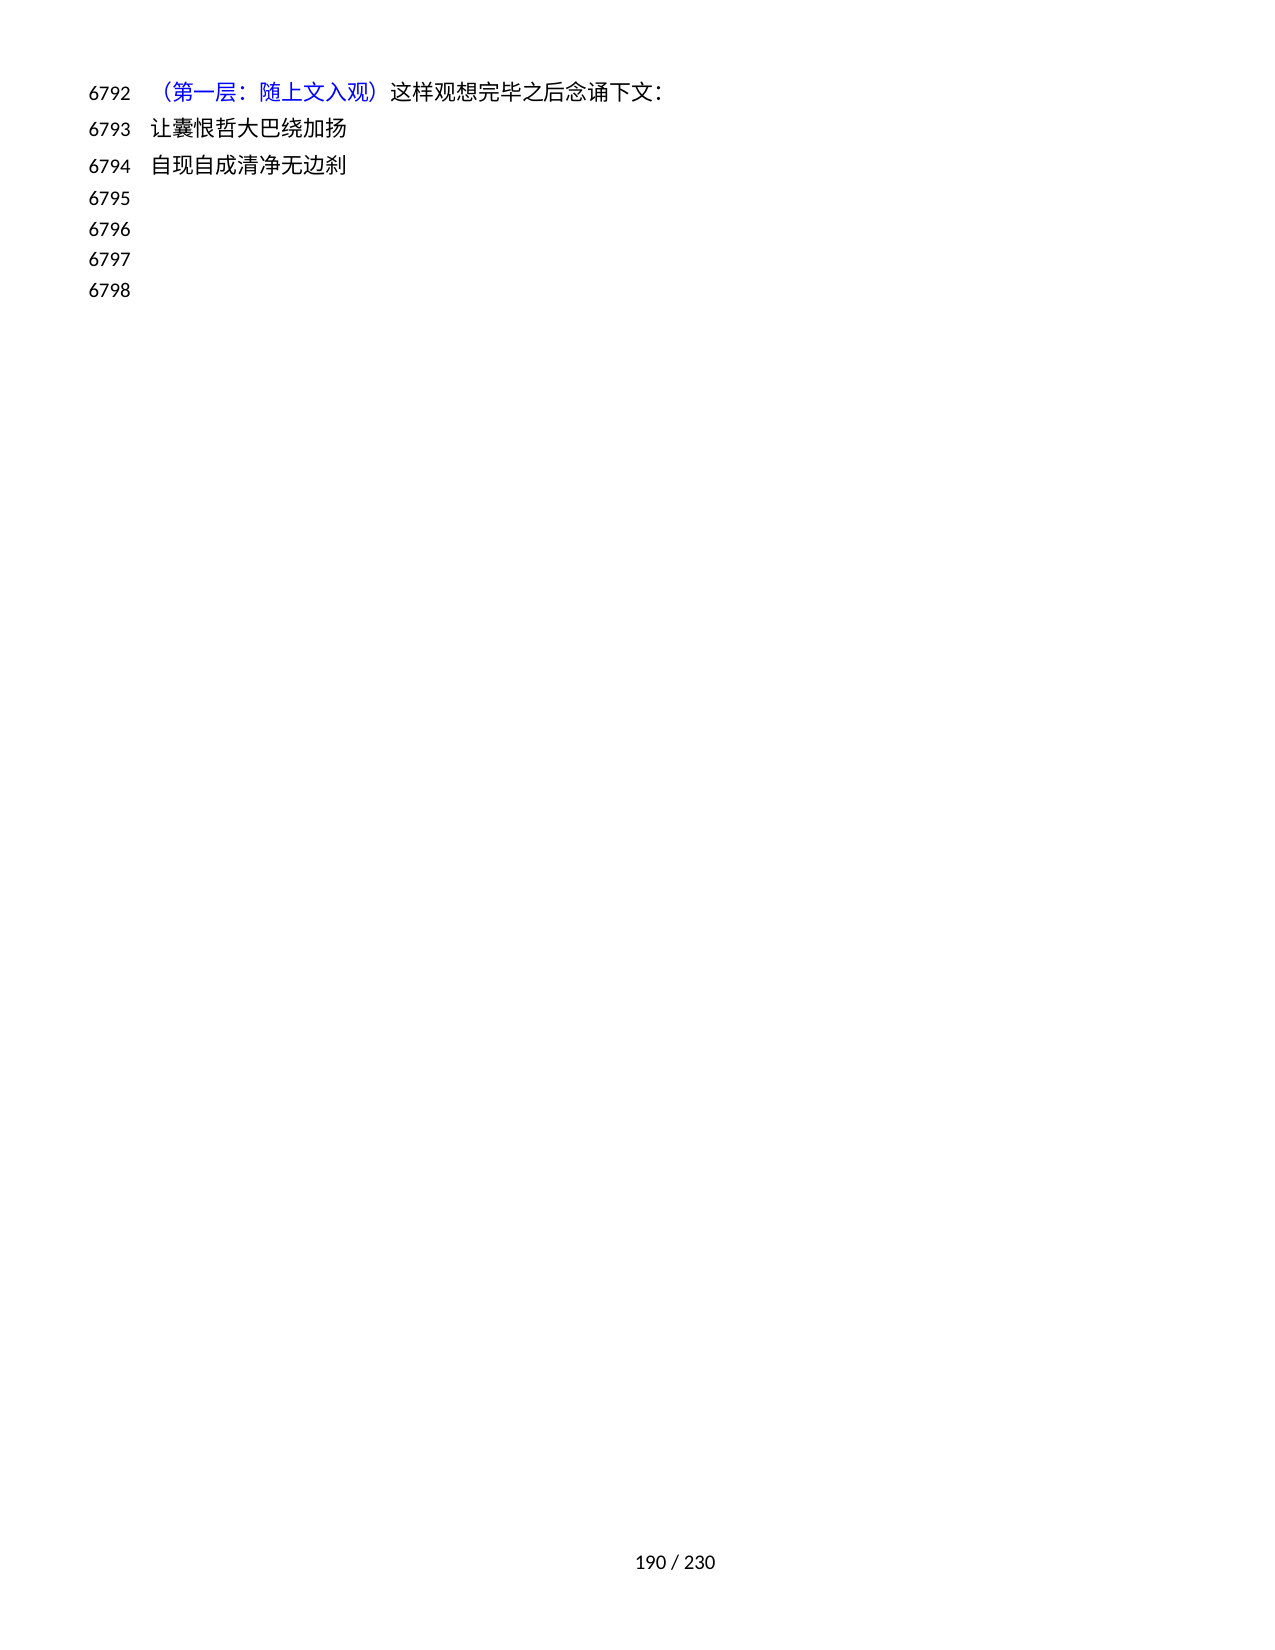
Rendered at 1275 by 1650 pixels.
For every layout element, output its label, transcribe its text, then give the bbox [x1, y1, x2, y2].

text 让囊恨哲大巴绕加扬 [150, 111, 1200, 143]
text 自现自成清净无边刹 [150, 148, 1200, 179]
text （第一层：随上文入观）这样观想完毕之后念诵下文： [150, 75, 1200, 107]
